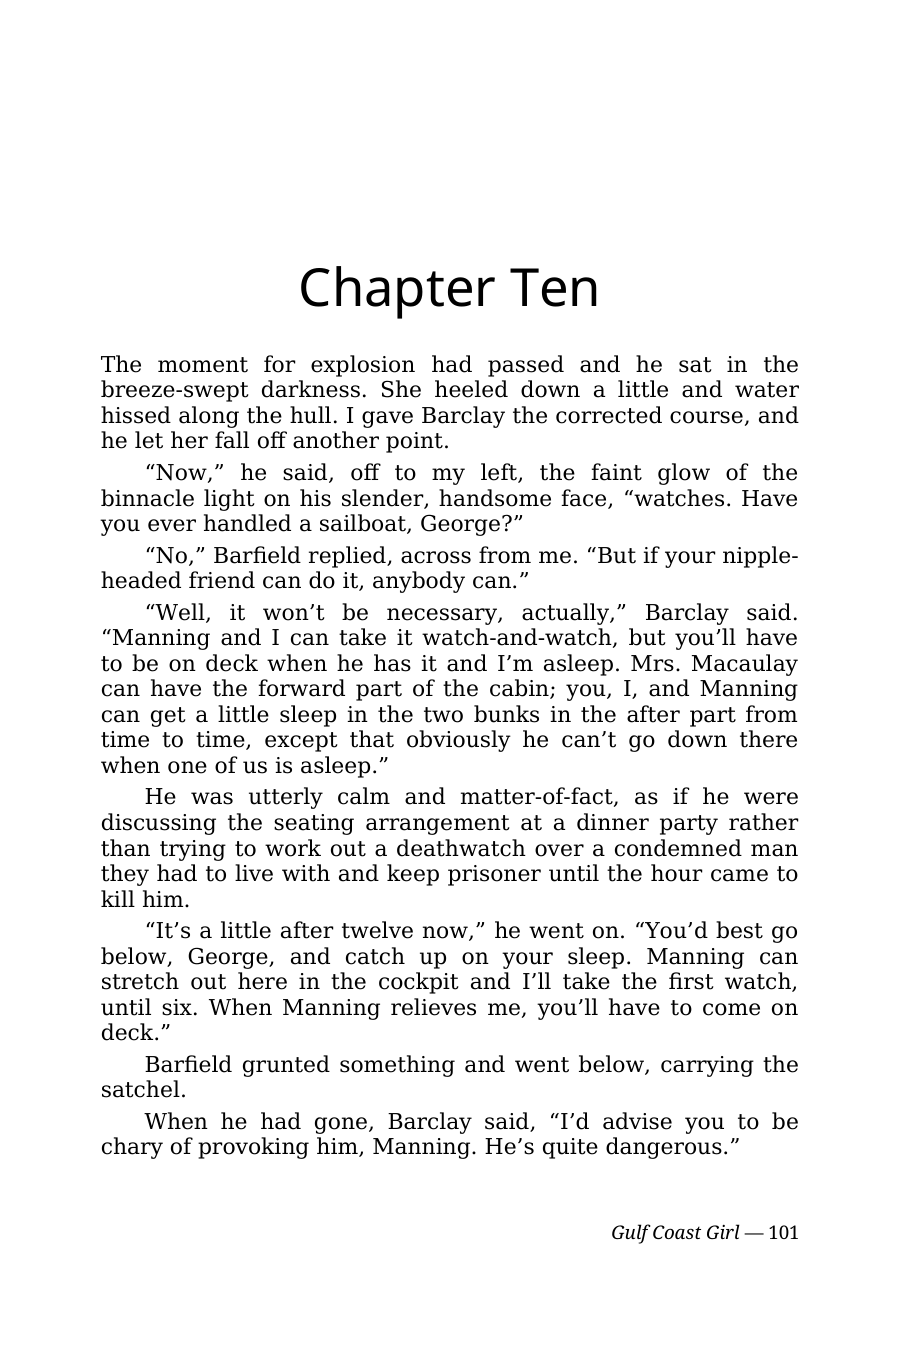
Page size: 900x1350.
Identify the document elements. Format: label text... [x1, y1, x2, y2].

text The moment for explosion had passed and he sat in the breeze-swept darkness. She heeled down a little and water hissed along the hull. I gave Barclay the corrected course, and he let her fall off another point. [101, 352, 799, 454]
text Barfield grunted something and went below, carrying the satchel. [101, 1052, 799, 1103]
text “It’s a little after twelve now,” he went on. “You’d best go below, George, and catch up on your sleep. Manning can stretch out here in the cockpit and I’ll take the first watch, until six. When Manning relieves me, you’ll have to come on deck.” [101, 918, 799, 1046]
subtitle Chapter Ten [101, 251, 799, 322]
text He was utterly calm and matter-of-fact, as if he were discussing the seating arrangement at a dinner party rather than trying to work out a deathwatch over a condemned man they had to live with and keep prisoner until the hour came to kill him. [101, 784, 799, 912]
text “Now,” he said, off to my left, the faint glow of the binnacle light on his slender, handsome face, “watches. Have you ever handled a sailboat, George?” [101, 460, 799, 537]
text When he had gone, Barclay said, “I’d advise you to be chary of provoking him, Manning. He’s quite dangerous.” [101, 1109, 799, 1160]
text “No,” Barfield replied, across from me. “But if your nipple-headed friend can do it, anybody can.” [101, 543, 799, 594]
text “Well, it won’t be necessary, actually,” Barclay said. “Manning and I can take it watch-and-watch, but you’ll have to be on deck when he has it and I’m asleep. Mrs. Macaulay can have the forward part of the cabin; you, I, and Manning can get a little sleep in the two bunks in the after part from time to time, except that obviously he can’t go down there when one of us is asleep.” [101, 600, 799, 778]
